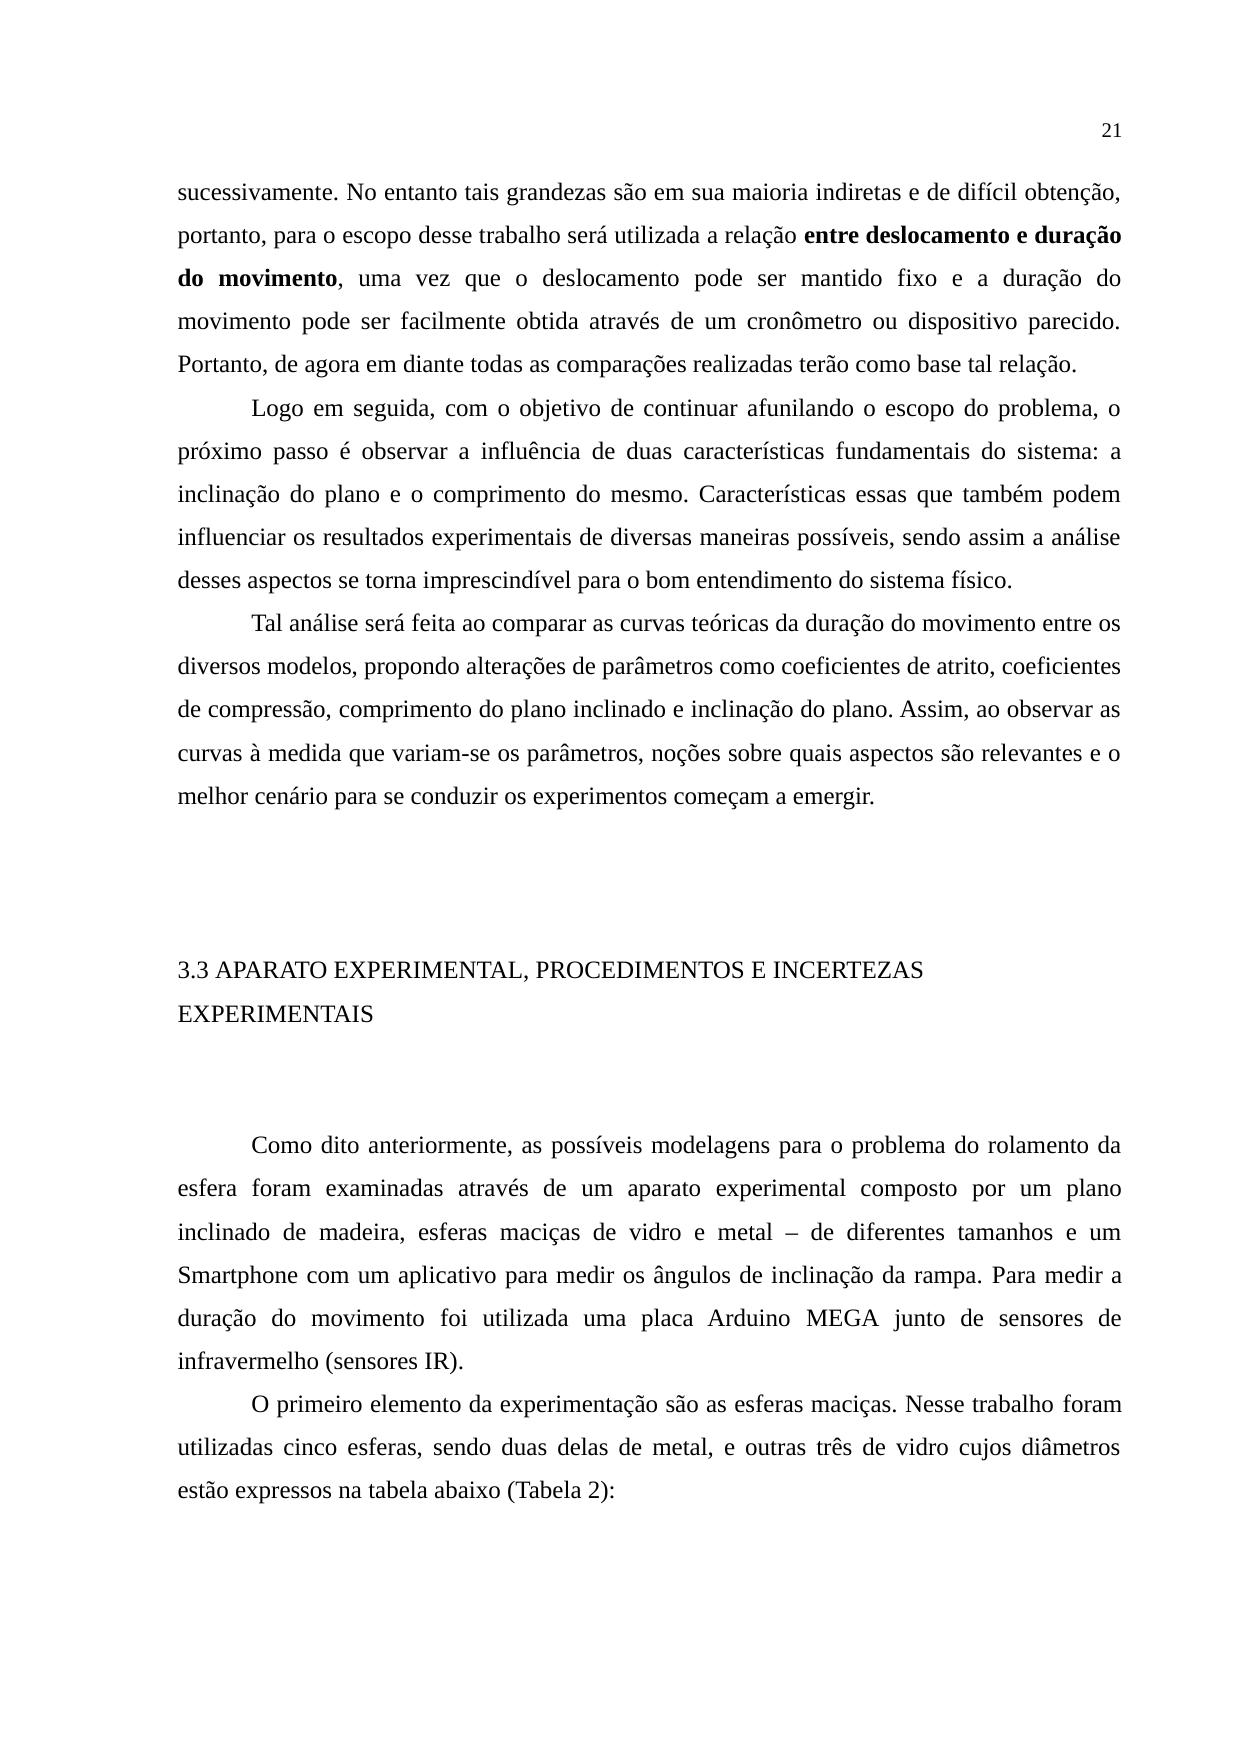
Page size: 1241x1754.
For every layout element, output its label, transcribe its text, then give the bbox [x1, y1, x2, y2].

subtitle Aparato EXPERIMENTAL, procedimentos e incertezas experimentais [177, 956, 1122, 1027]
text Como dito anteriormente, as possíveis modelagens para o problema do rolamento da esfera foram examinadas através de um aparato experimental composto por um plano inclinado de madeira, esferas maciças de vidro e metal – de diferentes tamanhos e um Smartphone com um aplicativo para medir os ângulos de inclinação da rampa. Para medir a duração do movimento foi utilizada uma placa Arduino MEGA junto de sensores de infravermelho (sensores IR). [177, 1130, 1122, 1375]
text sucessivamente. No entanto tais grandezas são em sua maioria indiretas e de difícil obtenção, portanto, para o escopo desse trabalho será utilizada a relação entre deslocamento e duração do movimento, uma vez que o deslocamento pode ser mantido fixo e a duração do movimento pode ser facilmente obtida através de um cronômetro ou dispositivo parecido. Portanto, de agora em diante todas as comparações realizadas terão como base tal relação. [177, 177, 1122, 378]
text Tal análise será feita ao comparar as curvas teóricas da duração do movimento entre os diversos modelos, propondo alterações de parâmetros como coeficientes de atrito, coeficientes de compressão, comprimento do plano inclinado e inclinação do plano. Assim, ao observar as curvas à medida que variam-se os parâmetros, noções sobre quais aspectos são relevantes e o melhor cenário para se conduzir os experimentos começam a emergir. [177, 608, 1122, 809]
text O primeiro elemento da experimentação são as esferas maciças. Nesse trabalho foram utilizadas cinco esferas, sendo duas delas de metal, e outras três de vidro cujos diâmetros estão expressos na tabela abaixo (Tabela 2): [177, 1389, 1122, 1504]
text Logo em seguida, com o objetivo de continuar afunilando o escopo do problema, o próximo passo é observar a influência de duas características fundamentais do sistema: a inclinação do plano e o comprimento do mesmo. Características essas que também podem influenciar os resultados experimentais de diversas maneiras possíveis, sendo assim a análise desses aspectos se torna imprescindível para o bom entendimento do sistema físico. [177, 393, 1122, 594]
